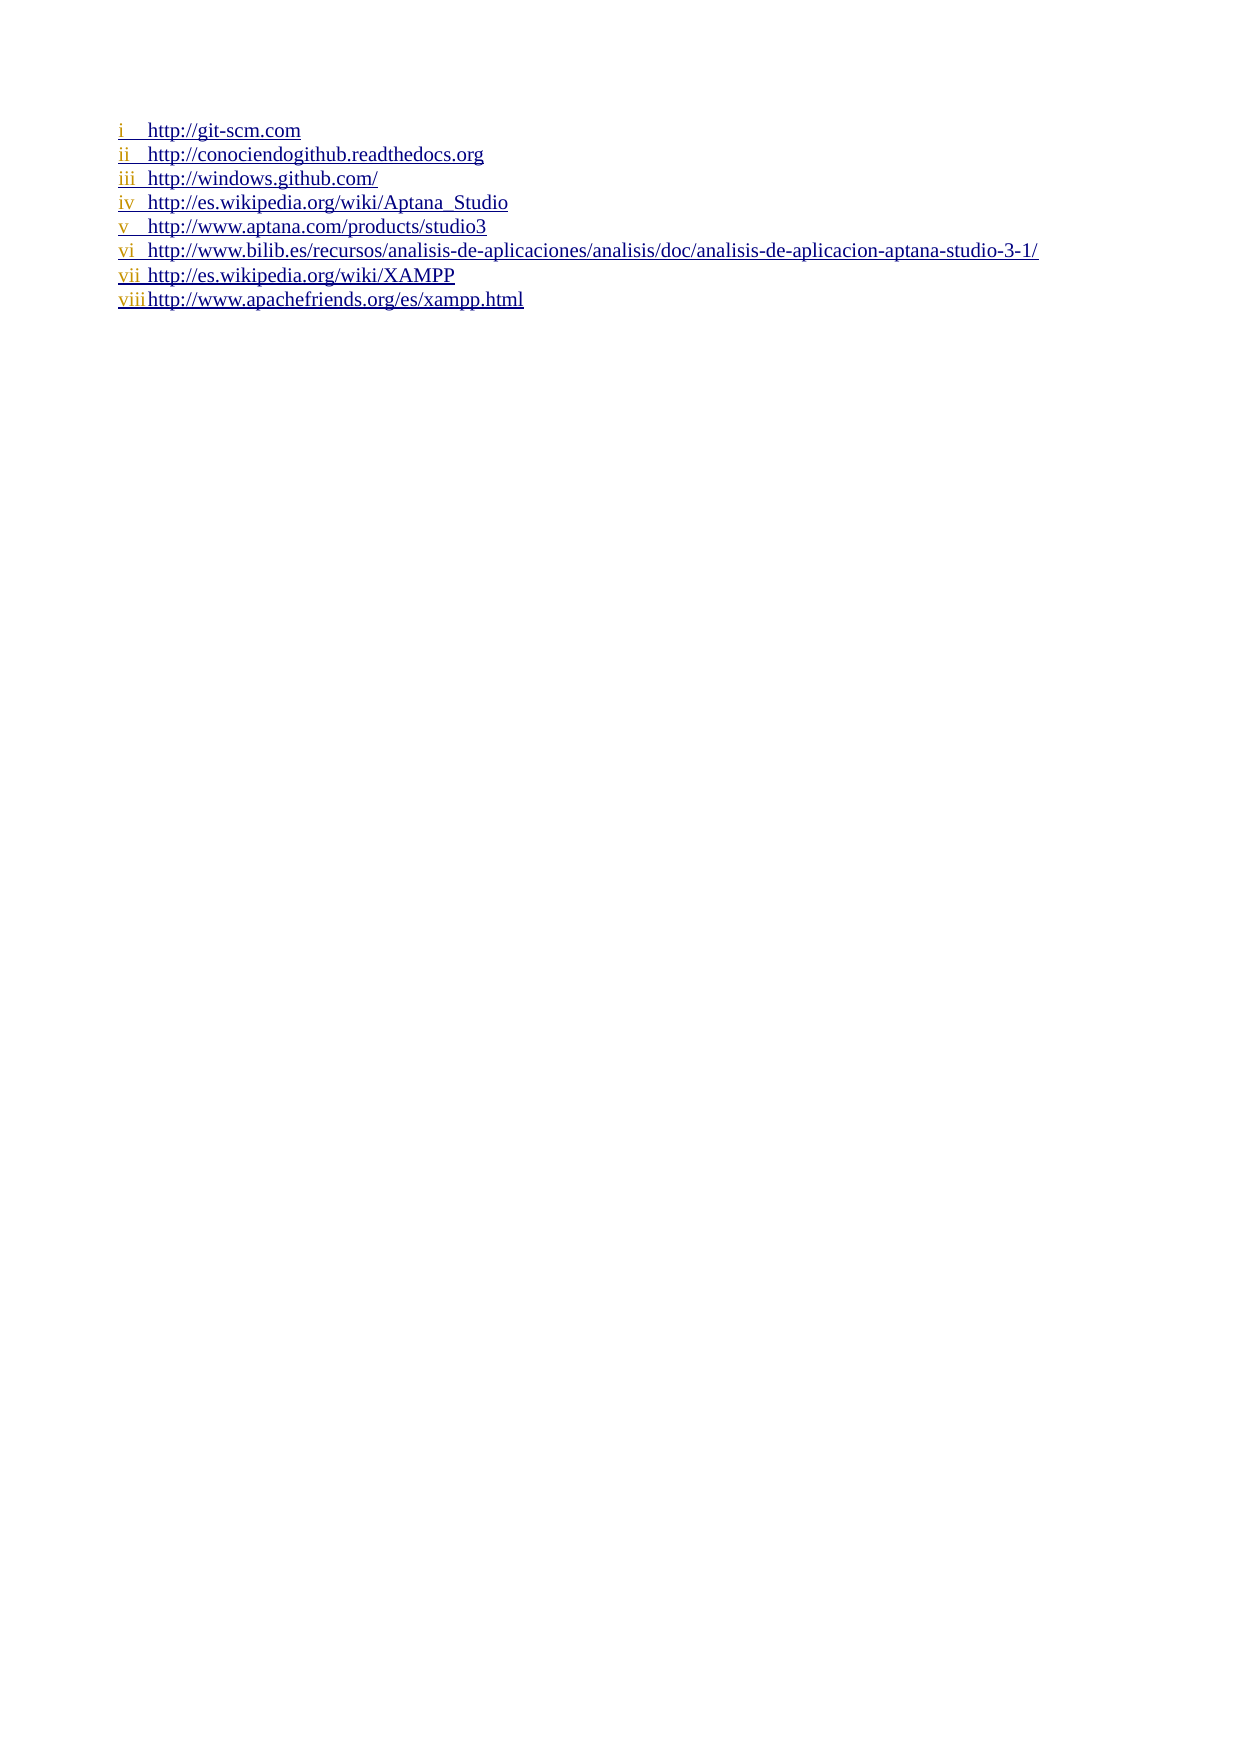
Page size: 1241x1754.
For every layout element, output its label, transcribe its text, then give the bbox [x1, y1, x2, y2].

text http://es.wikipedia.org/wiki/Aptana_Studio [118, 190, 1122, 214]
text http://es.wikipedia.org/wiki/XAMPP [118, 262, 1122, 287]
text http://www.aptana.com/products/studio3 [118, 214, 1122, 238]
text http://www.bilib.es/recursos/analisis-de-aplicaciones/analisis/doc/analisis-de-aplicacion-aptana-studio-3-1/ [118, 238, 1122, 262]
text http://windows.github.com/ [118, 166, 1122, 190]
text http://www.apachefriends.org/es/xampp.html [118, 287, 1122, 311]
list http://git-scm.com [118, 118, 1122, 142]
text http://conociendogithub.readthedocs.org [118, 142, 1122, 166]
